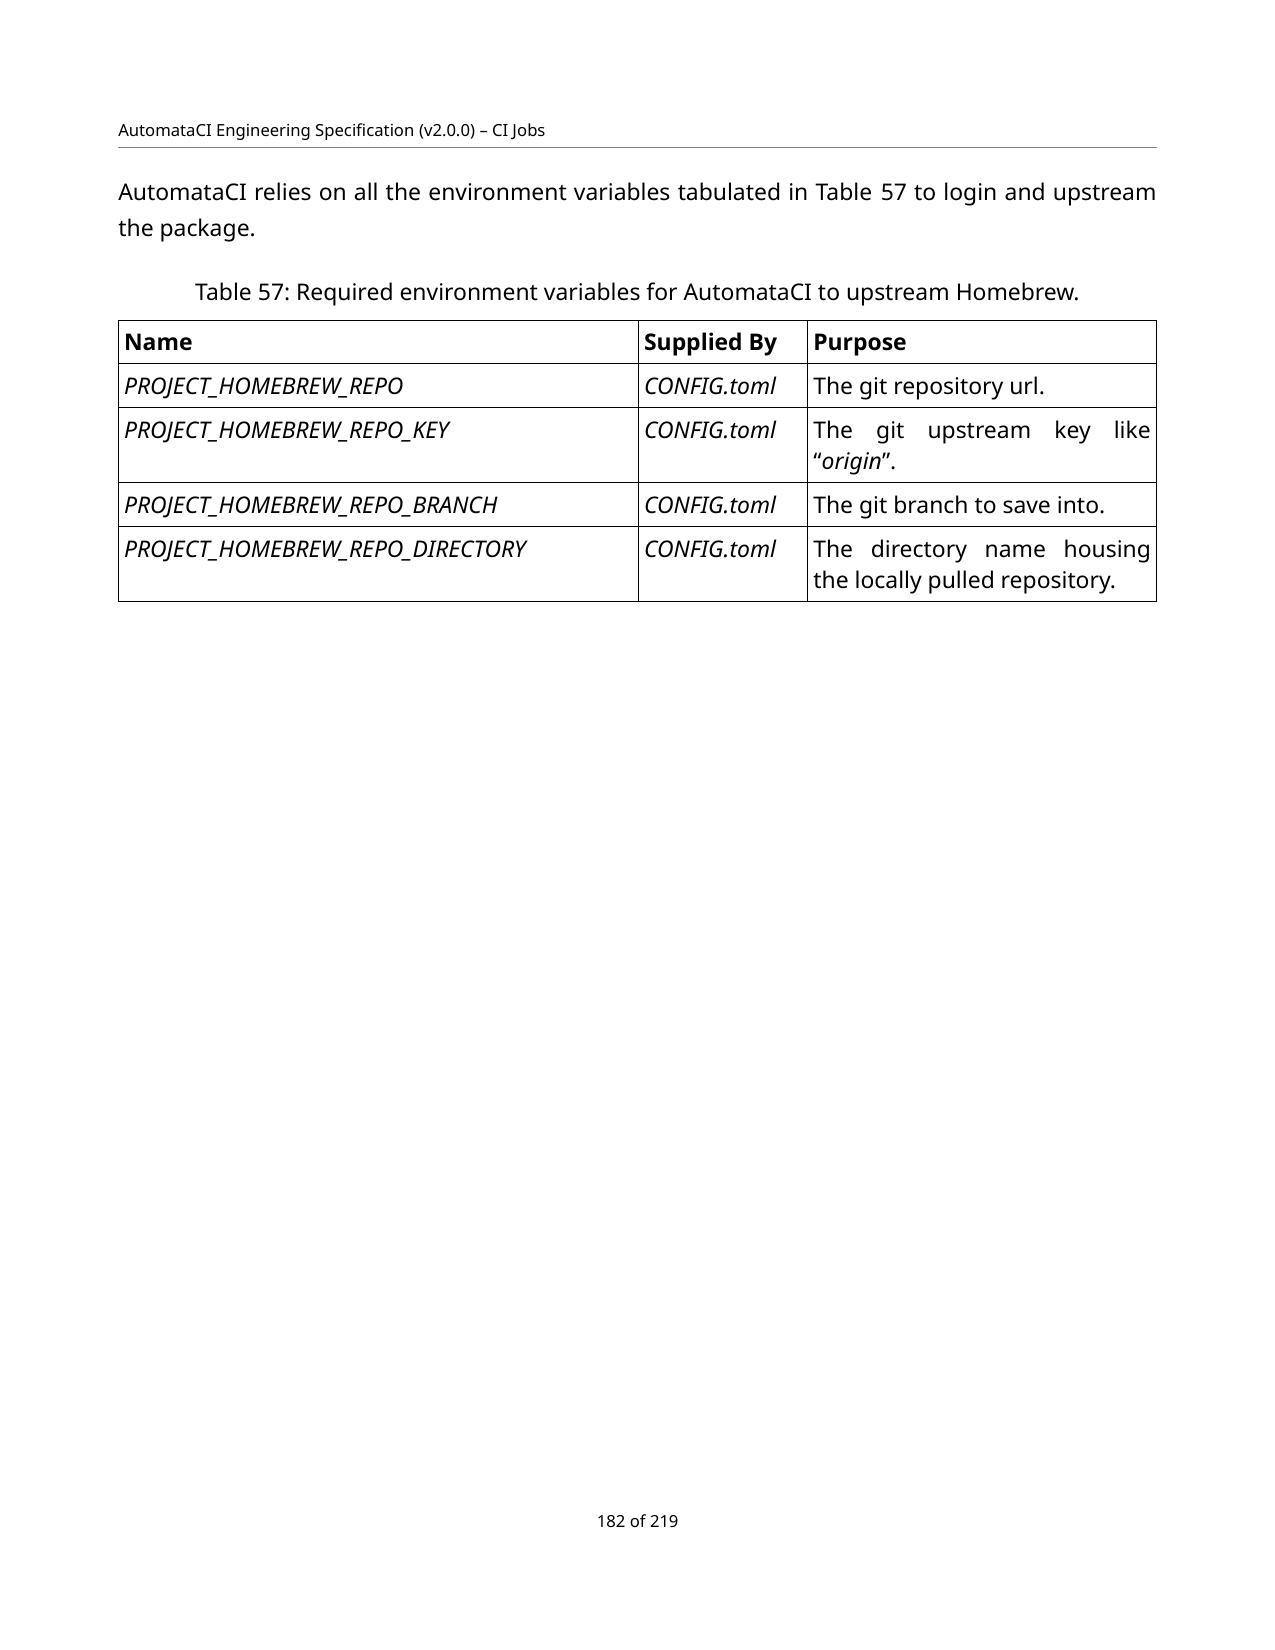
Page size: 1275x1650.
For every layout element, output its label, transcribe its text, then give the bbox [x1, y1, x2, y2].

table_cell CONFIG.toml [639, 364, 807, 407]
table_cell PROJECT_HOMEBREW_REPO_BRANCH [119, 483, 638, 526]
table_cell CONFIG.toml [639, 408, 807, 482]
text Table 57: Required environment variables for AutomataCI to upstream Homebrew. [118, 276, 1157, 307]
table_cell CONFIG.toml [639, 483, 807, 526]
table_cell CONFIG.toml [639, 527, 807, 601]
table_cell The git upstream key like “origin”. [808, 408, 1156, 482]
table_cell The git repository url. [808, 364, 1156, 407]
table_cell The git branch to save into. [808, 483, 1156, 526]
table_cell PROJECT_HOMEBREW_REPO [119, 364, 638, 407]
table_cell PROJECT_HOMEBREW_REPO_KEY [119, 408, 638, 482]
table_cell The directory name housing the locally pulled repository. [808, 527, 1156, 601]
table_header Name [119, 321, 638, 363]
table_header Purpose [808, 321, 1156, 363]
text AutomataCI relies on all the environment variables tabulated in Table 57 to login and upstream the package. [118, 176, 1157, 243]
table_cell PROJECT_HOMEBREW_REPO_DIRECTORY [119, 527, 638, 601]
table_header Supplied By [639, 321, 807, 363]
